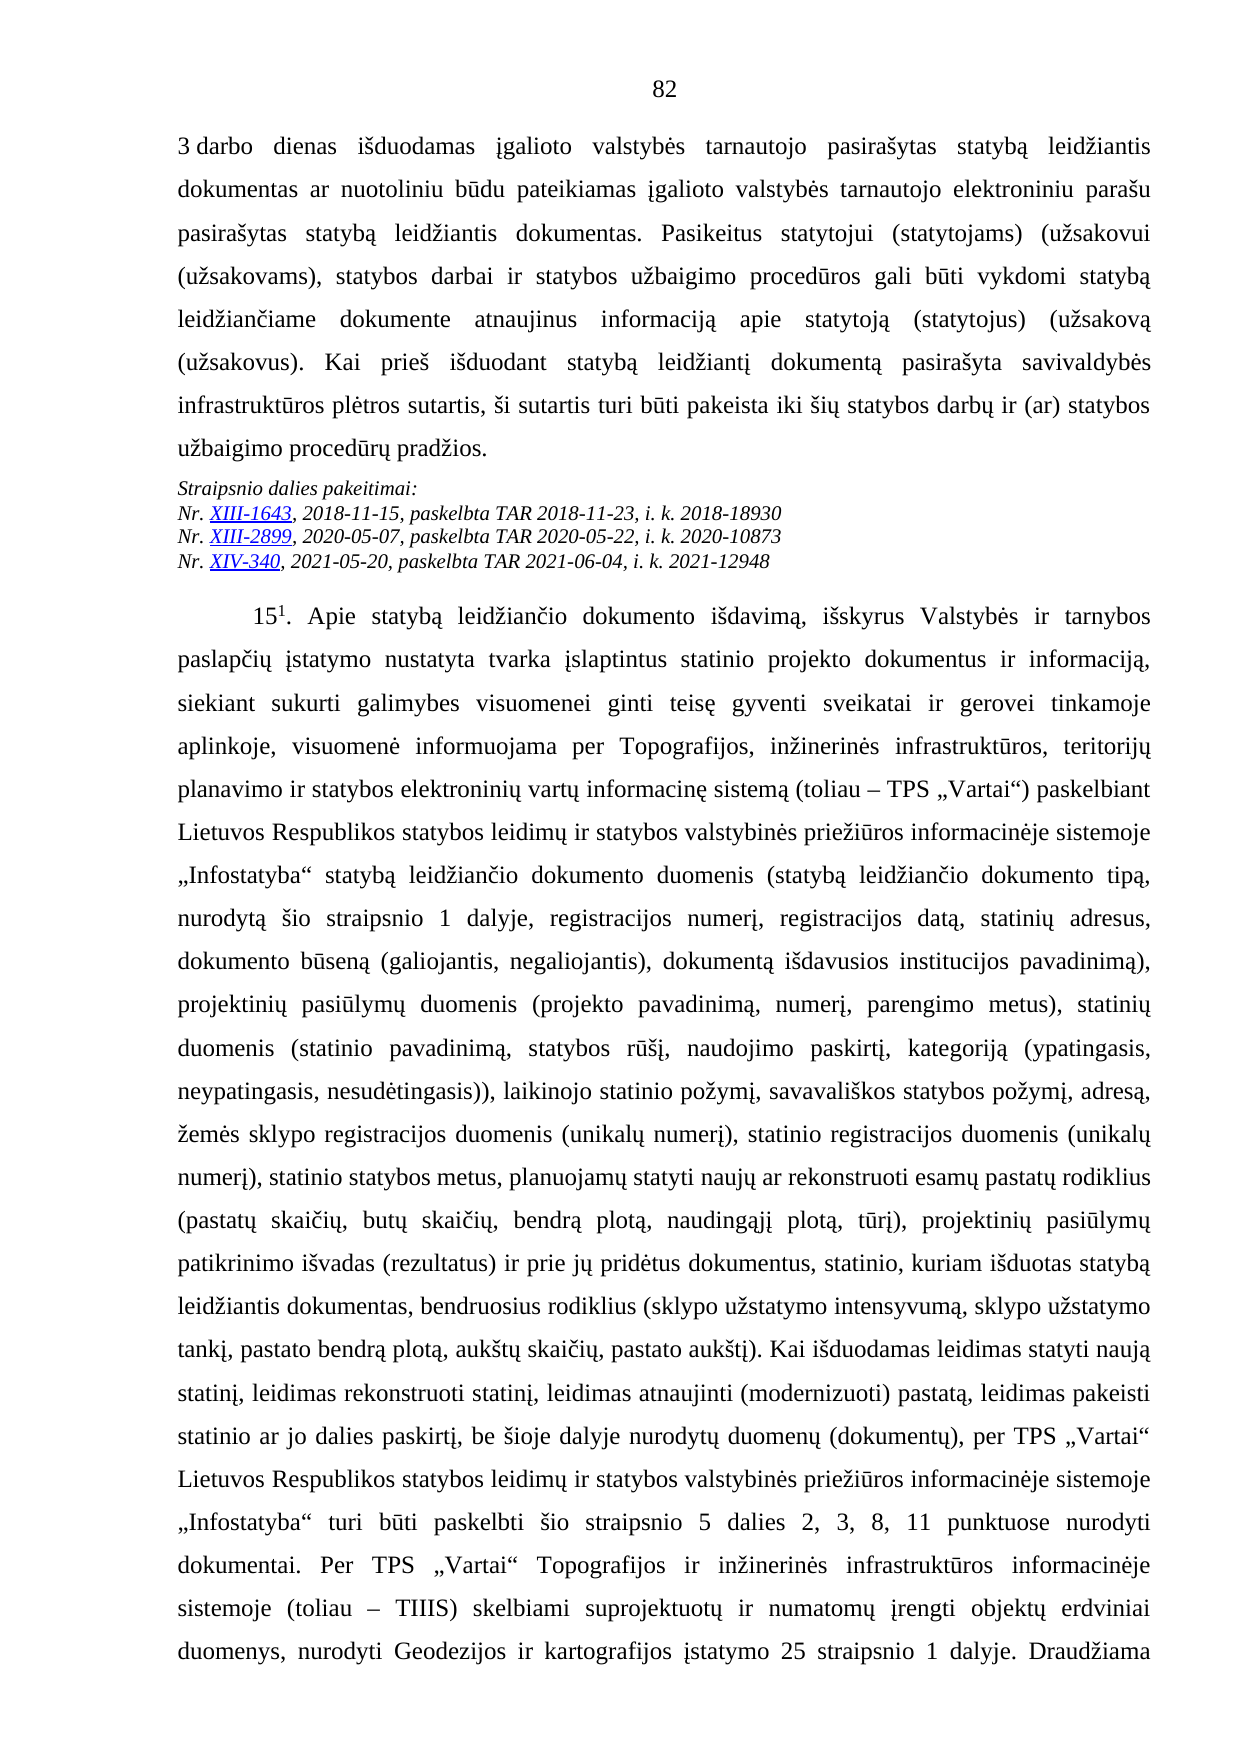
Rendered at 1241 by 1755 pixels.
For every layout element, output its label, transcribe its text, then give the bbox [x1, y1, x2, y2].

text Nr. XIII-2899, 2020-05-07, paskelbta TAR 2020-05-22, i. k. 2020-10873 [177, 524, 1152, 548]
text Nr. XIV-340, 2021-05-20, paskelbta TAR 2021-06-04, i. k. 2021-12948 [177, 548, 1152, 573]
text Straipsnio dalies pakeitimai: [177, 476, 1152, 500]
text 151. Apie statybą leidžiančio dokumento išdavimą, išskyrus Valstybės ir tarnybos paslapčių įstatymo nustatyta tvarka įslaptintus statinio projekto dokumentus ir informaciją, siekiant sukurti galimybes visuomenei ginti teisę gyventi sveikatai ir gerovei tinkamoje aplinkoje, visuomenė informuojama per Topografijos, inžinerinės infrastruktūros, teritorijų planavimo ir statybos elektroninių vartų informacinę sistemą (toliau – TPS „Vartai“) paskelbiant Lietuvos Respublikos statybos leidimų ir statybos valstybinės priežiūros informacinėje sistemoje „Infostatyba“ statybą leidžiančio dokumento duomenis (statybą leidžiančio dokumento tipą, nurodytą šio straipsnio 1 dalyje, registracijos numerį, registracijos datą, statinių adresus, dokumento būseną (galiojantis, negaliojantis), dokumentą išdavusios institucijos pavadinimą), projektinių pasiūlymų duomenis (projekto pavadinimą, numerį, parengimo metus), statinių duomenis (statinio pavadinimą, statybos rūšį, naudojimo paskirtį, kategoriją (ypatingasis, neypatingasis, nesudėtingasis)), laikinojo statinio požymį, savavališkos statybos požymį, adresą, žemės sklypo registracijos duomenis (unikalų numerį), statinio registracijos duomenis (unikalų numerį), statinio statybos metus, planuojamų statyti naujų ar rekonstruoti esamų pastatų rodiklius (pastatų skaičių, butų skaičių, bendrą plotą, naudingąjį plotą, tūrį), projektinių pasiūlymų patikrinimo išvadas (rezultatus) ir prie jų pridėtus dokumentus, statinio, kuriam išduotas statybą leidžiantis dokumentas, bendruosius rodiklius (sklypo užstatymo intensyvumą, sklypo užstatymo tankį, pastato bendrą plotą, aukštų skaičių, pastato aukštį). Kai išduodamas leidimas statyti naują statinį, leidimas rekonstruoti statinį, leidimas atnaujinti (modernizuoti) pastatą, leidimas pakeisti statinio ar jo dalies paskirtį, be šioje dalyje nurodytų duomenų (dokumentų), per TPS „Vartai“ Lietuvos Respublikos statybos leidimų ir statybos valstybinės priežiūros informacinėje sistemoje „Infostatyba“ turi būti paskelbti šio straipsnio 5 dalies 2, 3, 8, 11 punktuose nurodyti dokumentai. Per TPS „Vartai“ Topografijos ir inžinerinės infrastruktūros informacinėje sistemoje (toliau – TIIIS) skelbiami suprojektuotų ir numatomų įrengti objektų erdviniai duomenys, nurodyti Geodezijos ir kartografijos įstatymo 25 straipsnio 1 dalyje. Draudžiama [177, 601, 1152, 1665]
text 3 darbo dienas išduodamas įgalioto valstybės tarnautojo pasirašytas statybą leidžiantis dokumentas ar nuotoliniu būdu pateikiamas įgalioto valstybės tarnautojo elektroniniu parašu pasirašytas statybą leidžiantis dokumentas. Pasikeitus statytojui (statytojams) (užsakovui (užsakovams), statybos darbai ir statybos užbaigimo procedūros gali būti vykdomi statybą leidžiančiame dokumente atnaujinus informaciją apie statytoją (statytojus) (užsakovą (užsakovus). Kai prieš išduodant statybą leidžiantį dokumentą pasirašyta savivaldybės infrastruktūros plėtros sutartis, ši sutartis turi būti pakeista iki šių statybos darbų ir (ar) statybos užbaigimo procedūrų pradžios. [177, 131, 1152, 462]
text Nr. XIII-1643, 2018-11-15, paskelbta TAR 2018-11-23, i. k. 2018-18930 [177, 500, 1152, 524]
